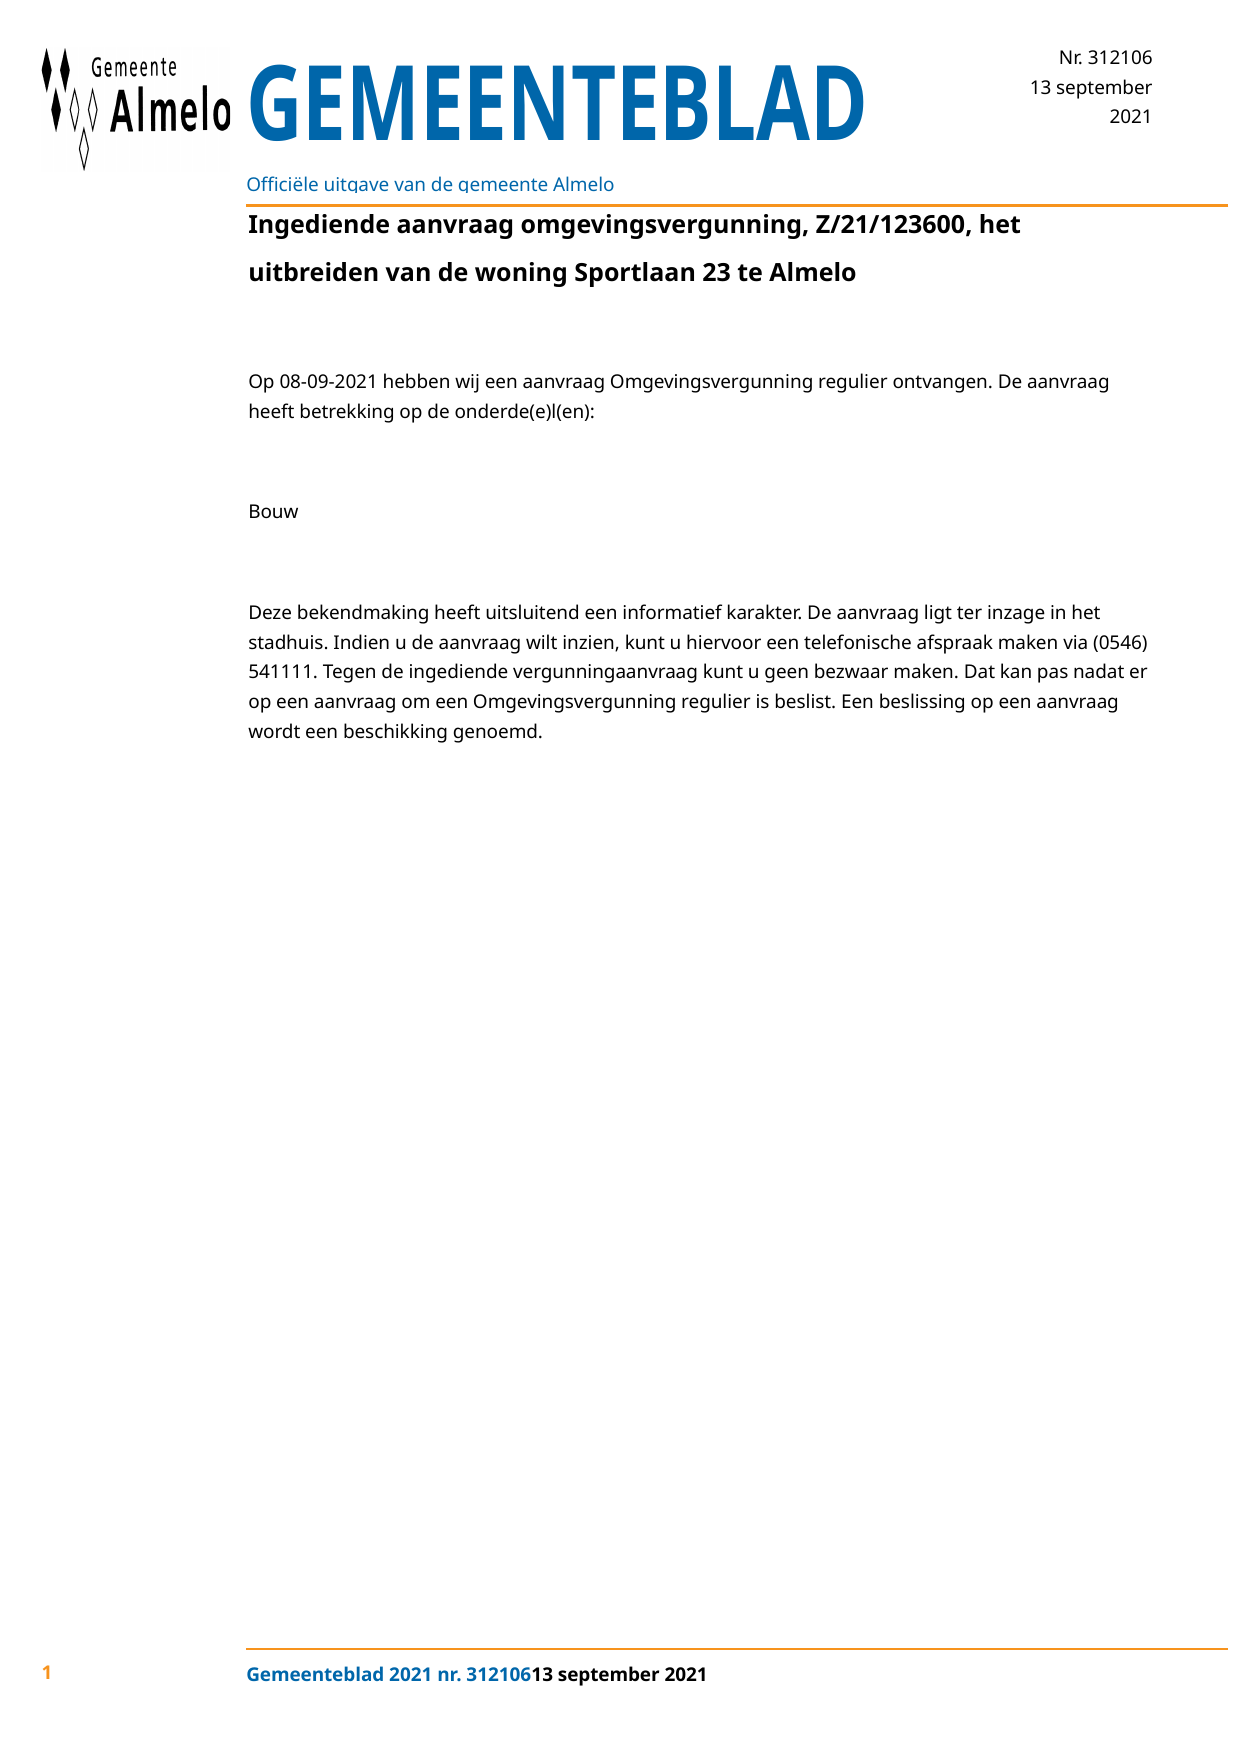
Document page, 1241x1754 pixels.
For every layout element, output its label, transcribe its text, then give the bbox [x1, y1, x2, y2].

text Ingediende aanvraag omgevingsvergunning, Z/21/123600, het uitbreiden van de woning Sportlaan 23 te Almelo [248, 207, 1152, 288]
picture [41, 47, 231, 172]
text Bouw [248, 499, 1152, 524]
text Op 08-09-2021 hebben wij een aanvraag Omgevingsvergunning regulier ontvangen. De aanvraag heeft betrekking op de onderde(e)l(en): [248, 368, 1152, 424]
text Deze bekendmaking heeft uitsluitend een informatief karakter. De aanvraag ligt ter inzage in het stadhuis. Indien u de aanvraag wilt inzien, kunt u hiervoor een telefonische afspraak maken via (0546) 541111. Tegen de ingediende vergunningaanvraag kunt u geen bezwaar maken. Dat kan pas nadat er op een aanvraag om een Omgevingsvergunning regulier is beslist. Een beslissing op een aanvraag wordt een beschikking genoemd. [248, 599, 1152, 744]
